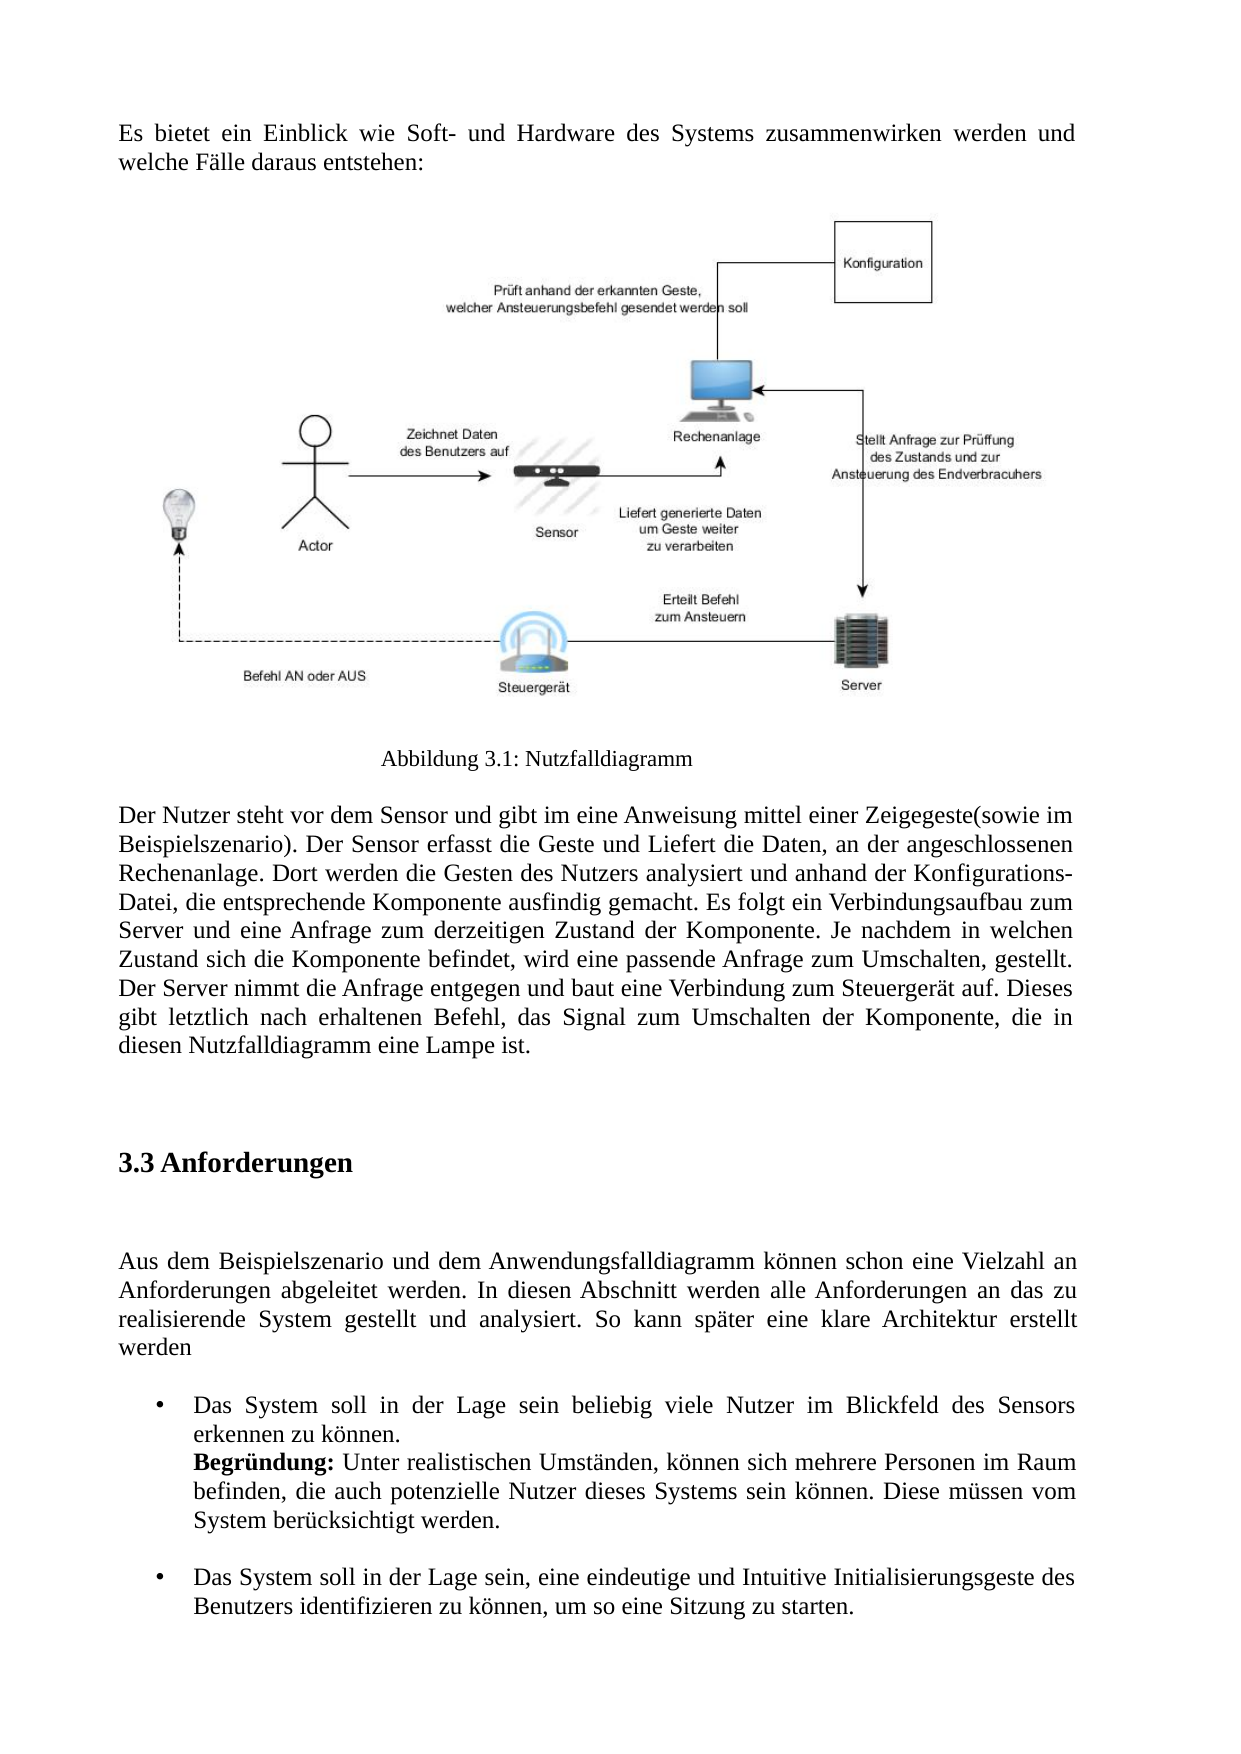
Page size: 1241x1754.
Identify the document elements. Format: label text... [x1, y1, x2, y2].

picture [135, 204, 1060, 715]
text Abbildung 3.1: Nutzfalldiagramm [118, 743, 1033, 772]
text Der Nutzer steht vor dem Sensor und gibt im eine Anweisung mittel einer Zeigegeste(sowie im Beispielszenario). Der Sensor erfasst die Geste und Liefert die Daten, an der angeschlossenen Rechenanlage. Dort werden die Gesten des Nutzers analysiert und anhand der Konfigurations-Datei, die entsprechende Komponente ausfindig gemacht. Es folgt ein Verbindungsaufbau zum Server und eine Anfrage zum derzeitigen Zustand der Komponente. Je nachdem in welchen Zustand sich die Komponente befindet, wird eine passende Anfrage zum Umschalten, gestellt. Der Server nimmt die Anfrage entgegen und baut eine Verbindung zum Steuergerät auf. Dieses gibt letztlich nach erhaltenen Befehl, das Signal zum Umschalten der Komponente, die in diesen Nutzfalldiagramm eine Lampe ist. [118, 801, 1074, 1059]
list Das System soll in der Lage sein, eine eindeutige und Intuitive Initialisierungsgeste des Benutzers identifizieren zu können, um so eine Sitzung zu starten. [156, 1562, 1077, 1620]
list Das System soll in der Lage sein beliebig viele Nutzer im Blickfeld des Sensors erkennen zu können. [156, 1390, 1077, 1447]
list Begründung: Unter realistischen Umständen, können sich mehrere Personen im Raum befinden, die auch potenzielle Nutzer dieses Systems sein können. Diese müssen vom System berücksichtigt werden. [156, 1447, 1077, 1534]
text 3.3 Anforderungen [118, 1146, 1033, 1179]
text Es bietet ein Einblick wie Soft- und Hardware des Systems zusammenwirken werden und welche Fälle daraus entstehen: [118, 118, 1077, 176]
text Aus dem Beispielszenario und dem Anwendungsfalldiagramm können schon eine Vielzahl an Anforderungen abgeleitet werden. In diesen Abschnitt werden alle Anforderungen an das zu realisierende System gestellt und analysiert. So kann später eine klare Architektur erstellt werden [118, 1246, 1078, 1361]
